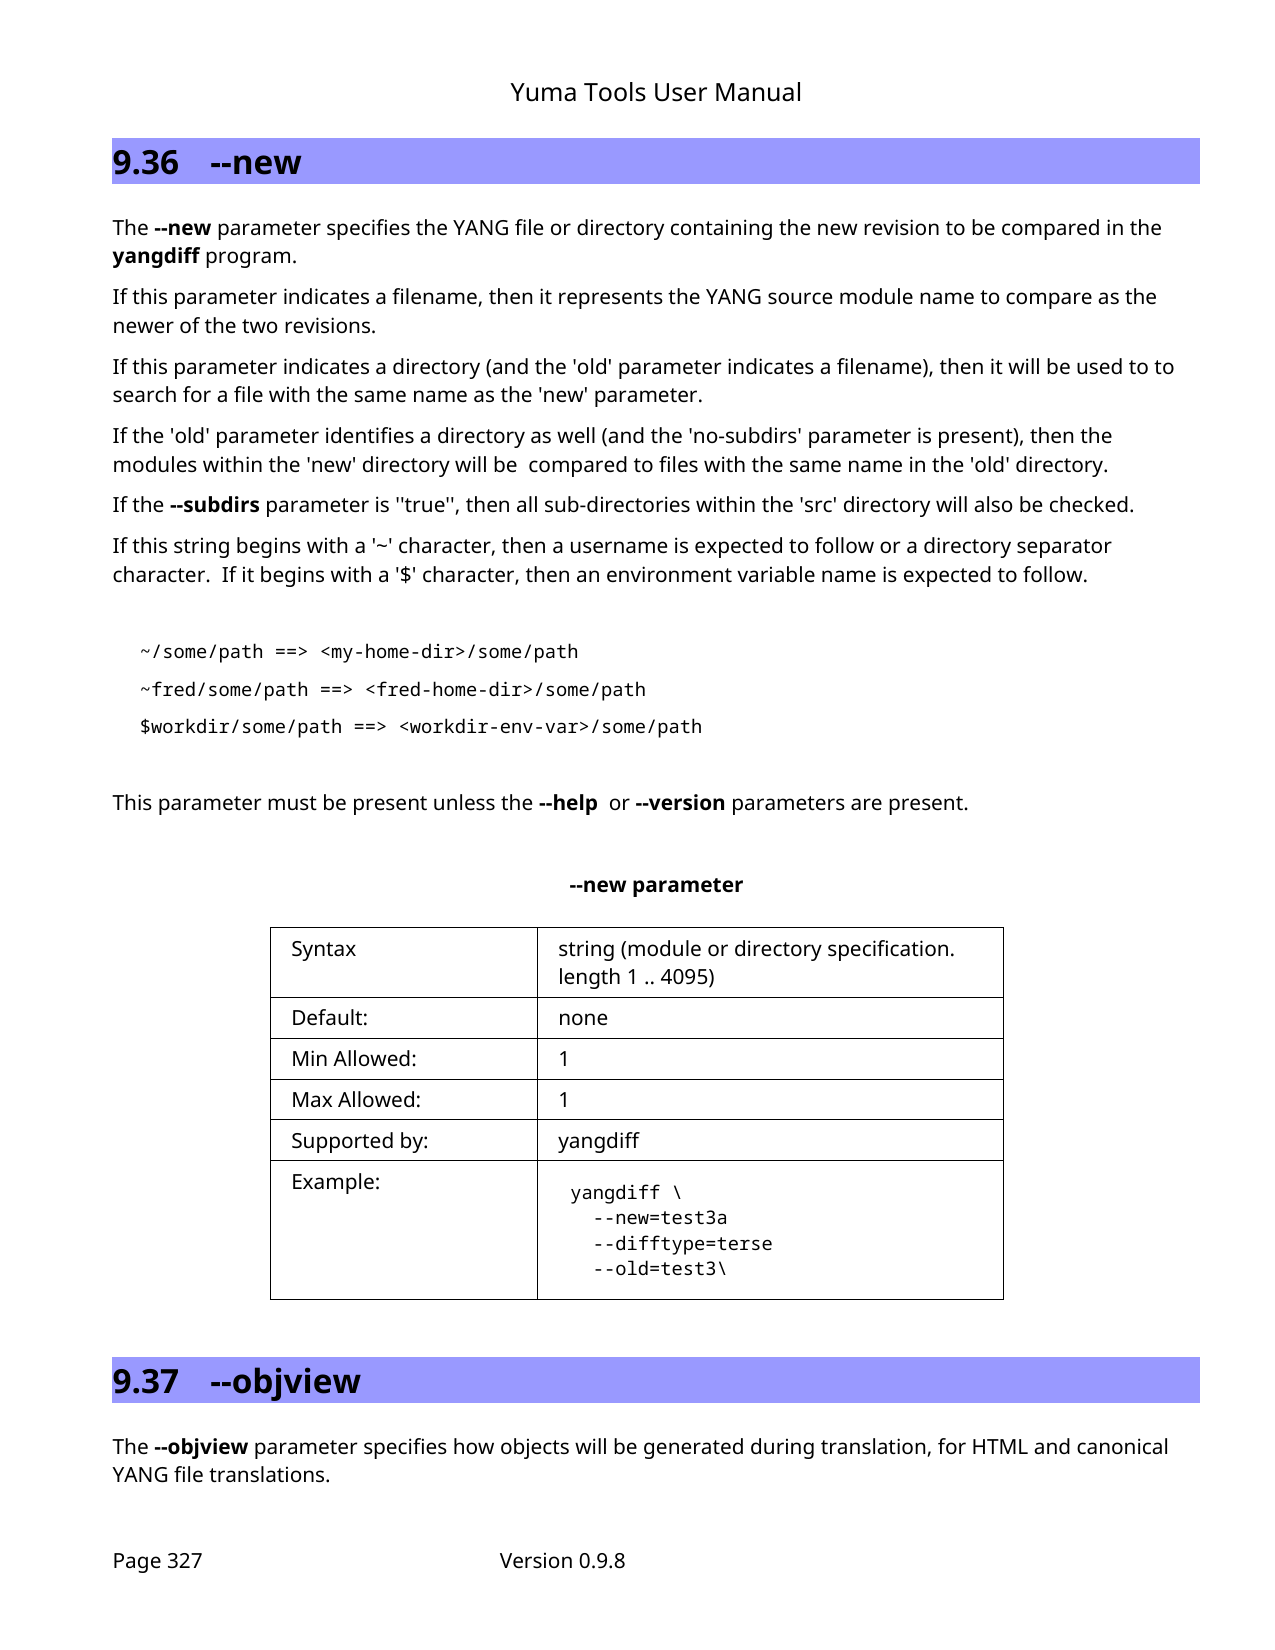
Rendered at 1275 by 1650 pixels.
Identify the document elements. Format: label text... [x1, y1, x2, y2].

text If this parameter indicates a directory (and the 'old' parameter indicates a filename), then it will be used to to search for a file with the same name as the 'new' parameter. [112, 352, 1200, 409]
subtitle --new parameter [127, 870, 1185, 899]
text The --new parameter specifies the YANG file or directory containing the new revision to be compared in the yangdiff program. [112, 213, 1200, 270]
text If the 'old' parameter identifies a directory as well (and the 'no-subdirs' parameter is present), then the modules within the 'new' directory will be compared to files with the same name in the 'old' directory. [112, 421, 1200, 478]
text If this string begins with a '~' character, then a username is expected to follow or a directory separator character. If it begins with a '$' character, then an environment variable name is expected to follow. [112, 532, 1200, 588]
subtitle --new [112, 138, 1200, 184]
text ~/some/path ==> <my-home-dir>/some/path [139, 638, 1200, 664]
table_cell Min Allowed: [271, 1039, 537, 1078]
subtitle --objview [112, 1357, 1200, 1403]
table_cell Supported by: [271, 1120, 537, 1160]
table_cell Default: [271, 998, 537, 1037]
text If this parameter indicates a filename, then it represents the YANG source module name to compare as the newer of the two revisions. [112, 282, 1200, 339]
text If the --subdirs parameter is ''true'', then all sub-directories within the 'src' directory will also be checked. [112, 491, 1200, 519]
table_cell Max Allowed: [271, 1080, 537, 1119]
table_cell Example: [271, 1161, 537, 1299]
table_cell yangdiff [538, 1120, 1003, 1160]
text ~fred/some/path ==> <fred-home-dir>/some/path [139, 676, 1200, 701]
text $workdir/some/path ==> <workdir-env-var>/some/path [139, 713, 1200, 739]
text The --objview parameter specifies how objects will be generated during translation, for HTML and canonical YANG file translations. [112, 1432, 1200, 1489]
text This parameter must be present unless the --help or --version parameters are present. [112, 788, 1200, 817]
table_cell 1 [538, 1080, 1003, 1119]
table_header Syntax [271, 928, 537, 997]
table_cell 1 [538, 1039, 1003, 1078]
table_cell none [538, 998, 1003, 1037]
table_cell yangdiff \ --new=test3a --difftype=terse --old=test3\ [538, 1161, 1003, 1299]
table_header string (module or directory specification. length 1 .. 4095) [538, 928, 1003, 997]
